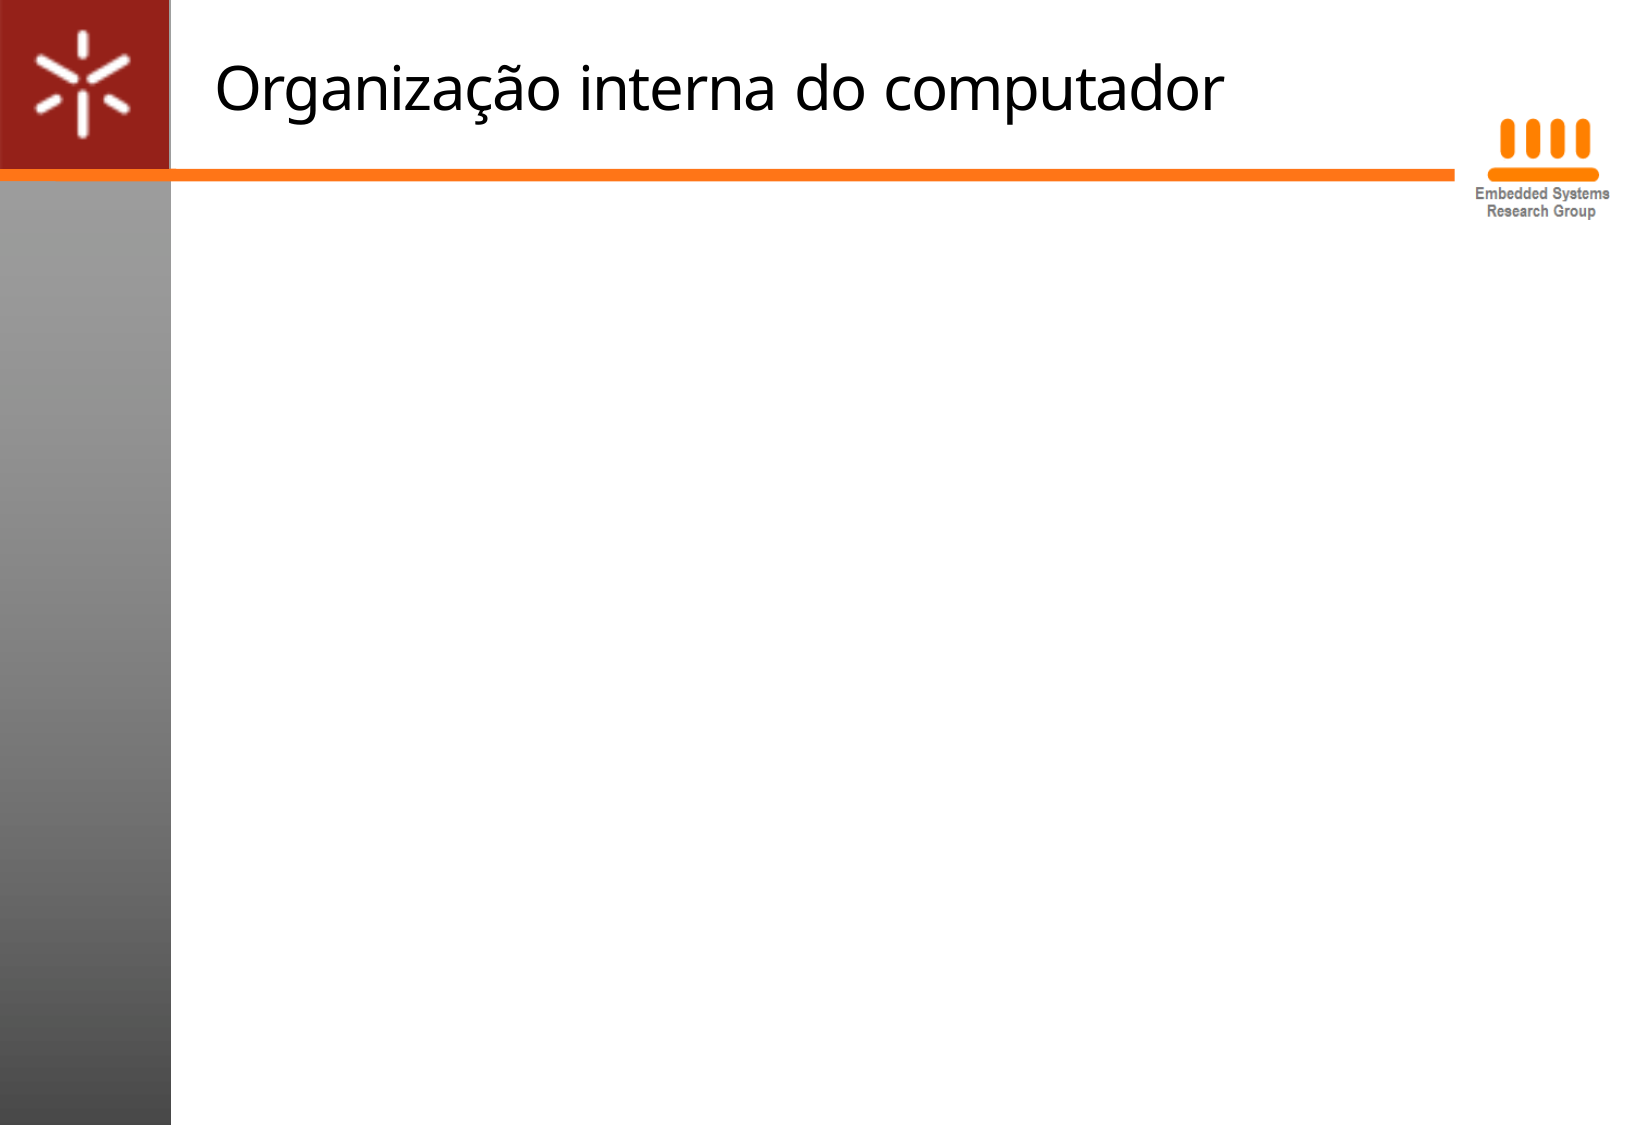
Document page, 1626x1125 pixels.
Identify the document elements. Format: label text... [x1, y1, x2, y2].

picture [0, 182, 171, 1125]
picture [1475, 118, 1610, 220]
picture [0, 0, 171, 169]
title Organização interna do computador [212, 46, 1406, 237]
